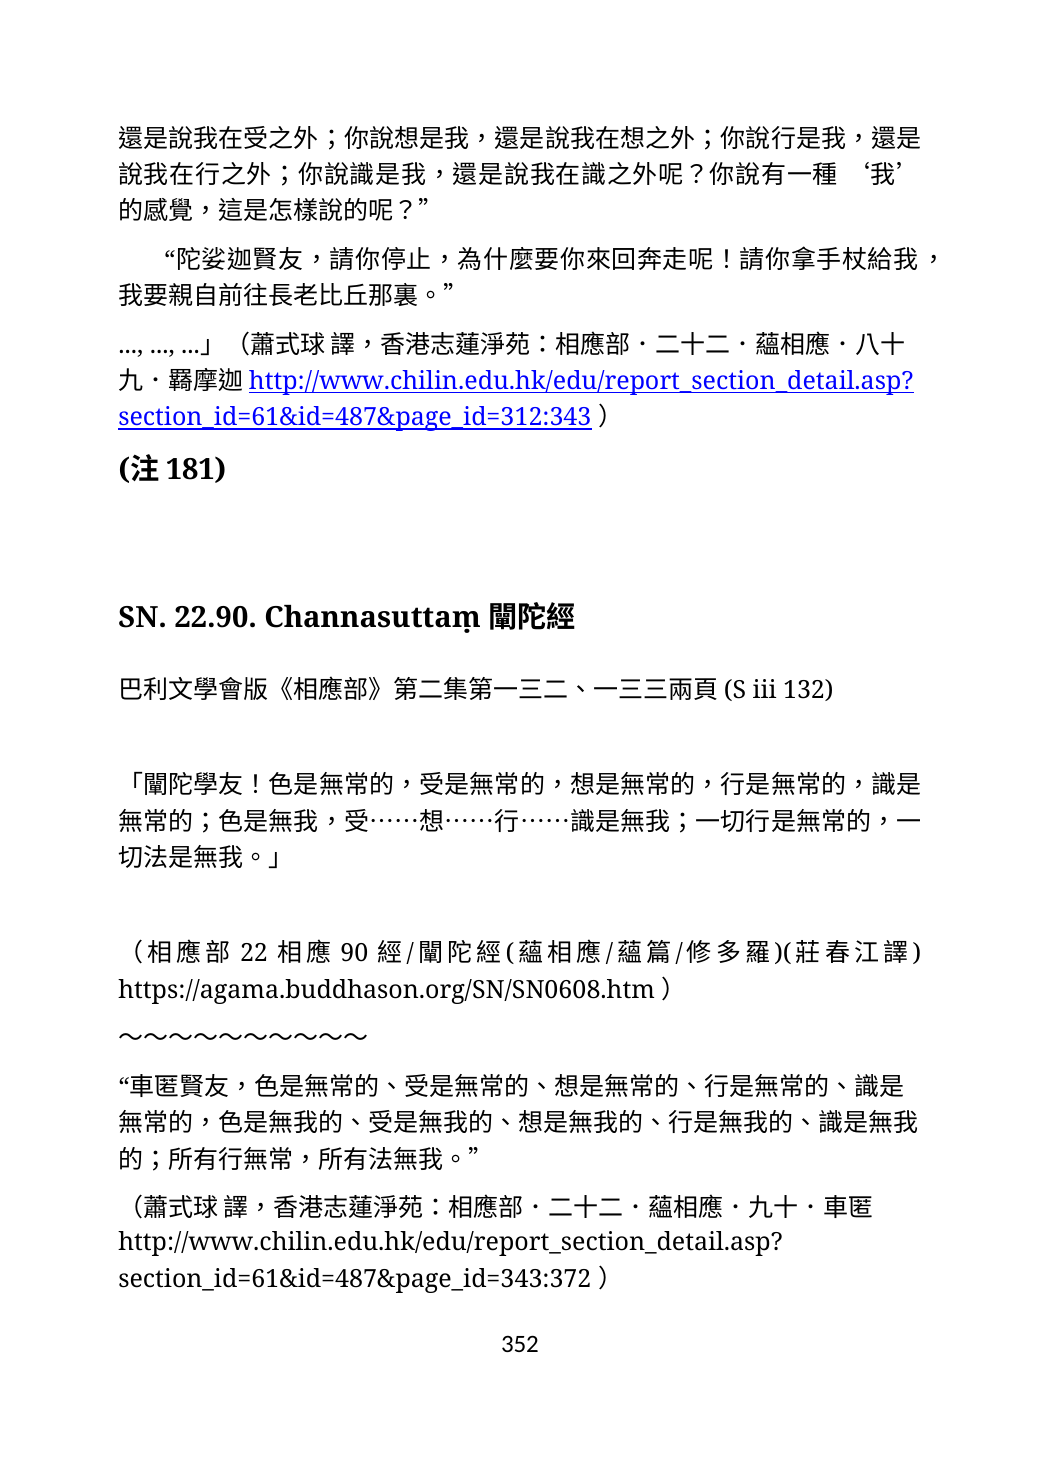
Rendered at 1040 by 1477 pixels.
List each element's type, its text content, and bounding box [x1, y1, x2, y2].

text （相應部22相應90經/闡陀經(蘊相應/蘊篇/修多羅)(莊春江譯) https://agama.buddhason.org/SN/SN0608.htm ） [118, 933, 921, 1005]
text “車匿賢友，色是無常的、受是無常的、想是無常的、行是無常的、識是無常的，色是無我的、受是無我的、想是無我的、行是無我的、識是無我的；所有行無常，所有法無我。” [118, 1067, 921, 1175]
text （蕭式球 譯，香港志蓮淨苑：相應部．二十二．蘊相應．九十．車匿http://www.chilin.edu.hk/edu/report_section_detail.asp?section_id=61&id=487&page_id=343:372 ） [118, 1188, 921, 1294]
subtitle SN. 22.90. Channasuttaṃ 闡陀經 [118, 594, 921, 636]
text ..., ..., ...」（蕭式球 譯，香港志蓮淨苑：相應部．二十二．蘊相應．八十九．羇摩迦 http://www.chilin.edu.hk/edu/report_section_detail.asp?section_id=61&id=487&page_id=312:343 ） [118, 324, 921, 433]
text 還是說我在受之外；你說想是我，還是說我在想之外；你說行是我，還是說我在行之外；你說識是我，還是說我在識之外呢？你說有一種 ‘我’的感覺，這是怎樣說的呢？” [118, 118, 921, 227]
text “陀娑迦賢友，請你停止，為什麼要你來回奔走呢！請你拿手杖給我，我要親自前往長老比丘那裏。” [118, 239, 921, 312]
text (注 181) [118, 446, 921, 488]
text 巴利文學會版《相應部》第二集第一三二、一三三兩頁 (S iii 132) [118, 670, 921, 706]
text 「闡陀學友！色是無常的，受是無常的，想是無常的，行是無常的，識是無常的；色是無我，受……想……行……識是無我；一切行是無常的，一切法是無我。」 [118, 765, 921, 874]
text ～～～～～～～～～～ [118, 1018, 921, 1054]
